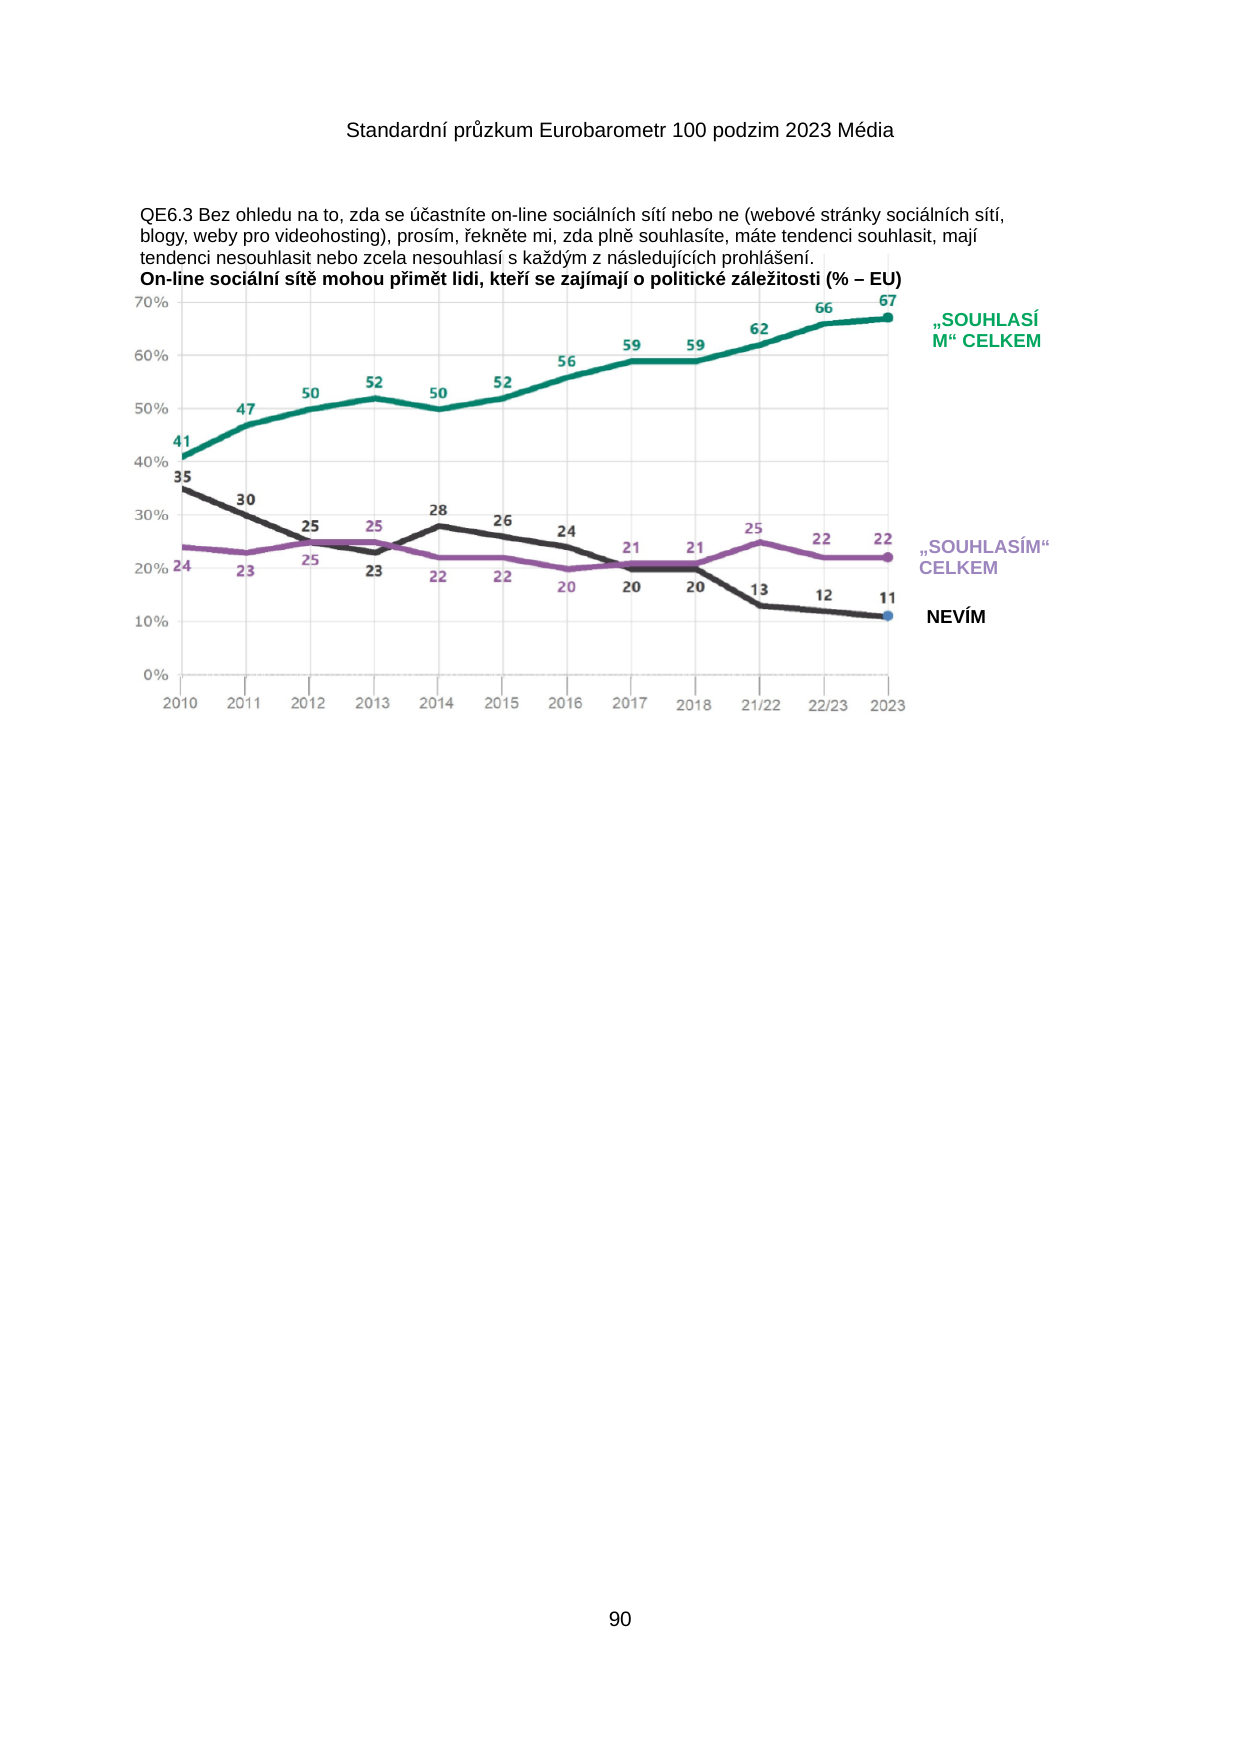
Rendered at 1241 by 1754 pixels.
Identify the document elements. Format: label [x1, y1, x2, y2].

picture [118, 240, 906, 722]
